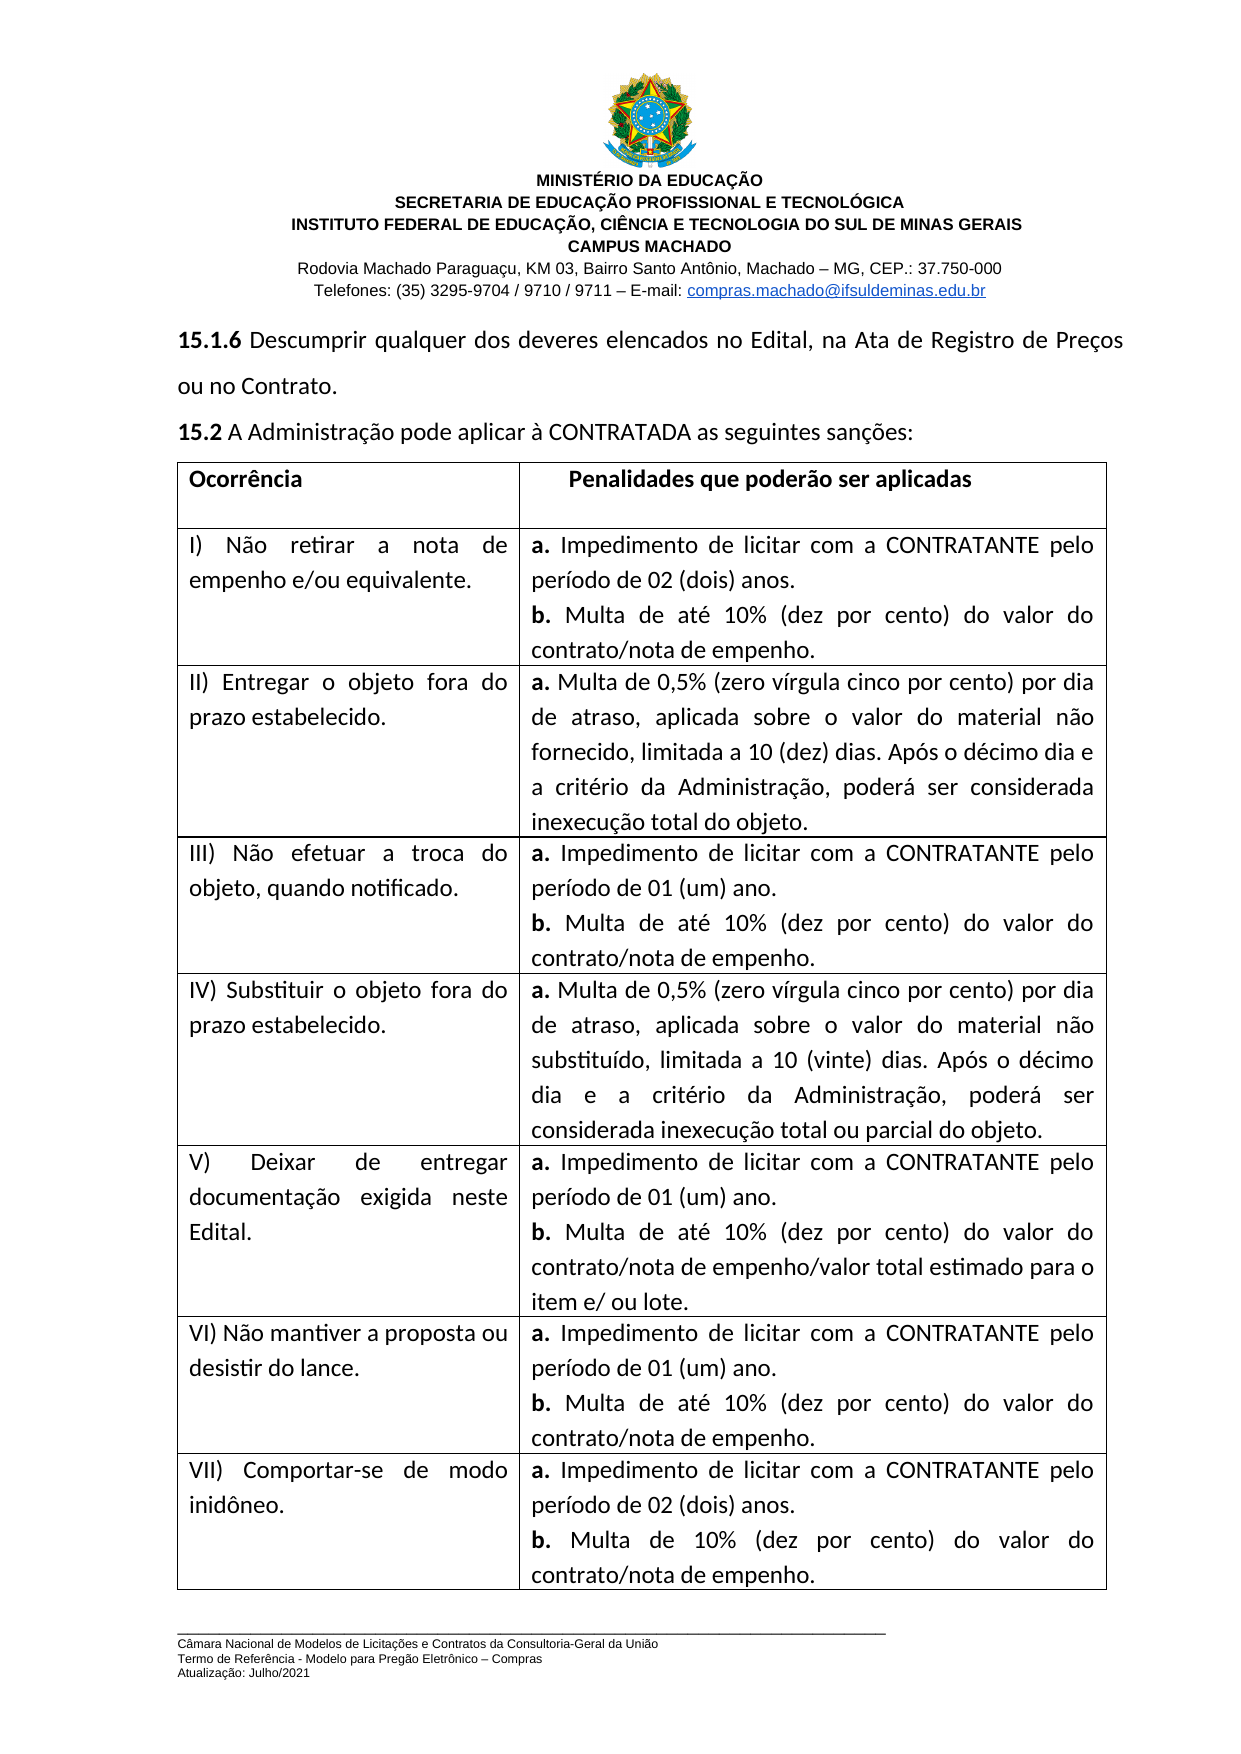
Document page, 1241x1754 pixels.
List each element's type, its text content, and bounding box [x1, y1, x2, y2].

table_cell a. Multa de 0,5% (zero vírgula cinco por cento) por dia de atraso, aplicada sobre o valor do material não fornecido, limitada a 10 (dez) dias. Após o décimo dia e a critério da Administração, poderá ser considerada inexecução total do objeto. [520, 666, 1106, 836]
table_cell a. Impedimento de licitar com a CONTRATANTE pelo período de 01 (um) ano. b. Multa de até 10% (dez por cento) do valor do contrato/nota de empenho. [520, 1317, 1106, 1453]
table_cell V) Deixar de entregar documentação exigida neste Edital. [178, 1146, 519, 1316]
table_cell I) Não retirar a nota de empenho e/ou equivalente. [178, 529, 519, 665]
table_cell a. Multa de 0,5% (zero vírgula cinco por cento) por dia de atraso, aplicada sobre o valor do material não substituído, limitada a 10 (vinte) dias. Após o décimo dia e a critério da Administração, poderá ser considerada inexecução total ou parcial do objeto. [520, 974, 1106, 1144]
table_cell IV) Substituir o objeto fora do prazo estabelecido. [178, 974, 519, 1144]
picture [603, 73, 697, 168]
table_cell a. Impedimento de licitar com a CONTRATANTE pelo período de 02 (dois) anos. b. Multa de 10% (dez por cento) do valor do contrato/nota de empenho. [520, 1454, 1106, 1589]
table_cell a. Impedimento de licitar com a CONTRATANTE pelo período de 01 (um) ano. b. Multa de até 10% (dez por cento) do valor do contrato/nota de empenho. [520, 838, 1106, 973]
table_cell VII) Comportar-se de modo inidôneo. [178, 1454, 519, 1589]
table_cell VI) Não mantiver a proposta ou desistir do lance. [178, 1317, 519, 1453]
picture [669, 149, 680, 155]
text 15.1.6 Descumprir qualquer dos deveres elencados no Edital, na Ata de Registro de Preços ou no Contrato. [177, 324, 1125, 401]
table_header Ocorrência [178, 463, 519, 528]
table_cell II) Entregar o objeto fora do prazo estabelecido. [178, 666, 519, 836]
table_cell a. Impedimento de licitar com a CONTRATANTE pelo período de 02 (dois) anos. b. Multa de até 10% (dez por cento) do valor do contrato/nota de empenho. [520, 529, 1106, 665]
table_header Penalidades que poderão ser aplicadas [520, 463, 1106, 528]
table_cell a. Impedimento de licitar com a CONTRATANTE pelo período de 01 (um) ano. b. Multa de até 10% (dez por cento) do valor do contrato/nota de empenho/valor total estimado para o item e/ ou lote. [520, 1146, 1106, 1316]
table_cell III) Não efetuar a troca do objeto, quando notificado. [178, 838, 519, 973]
text 15.2 A Administração pode aplicar à CONTRATADA as seguintes sanções: [177, 416, 1122, 447]
picture [643, 163, 658, 168]
